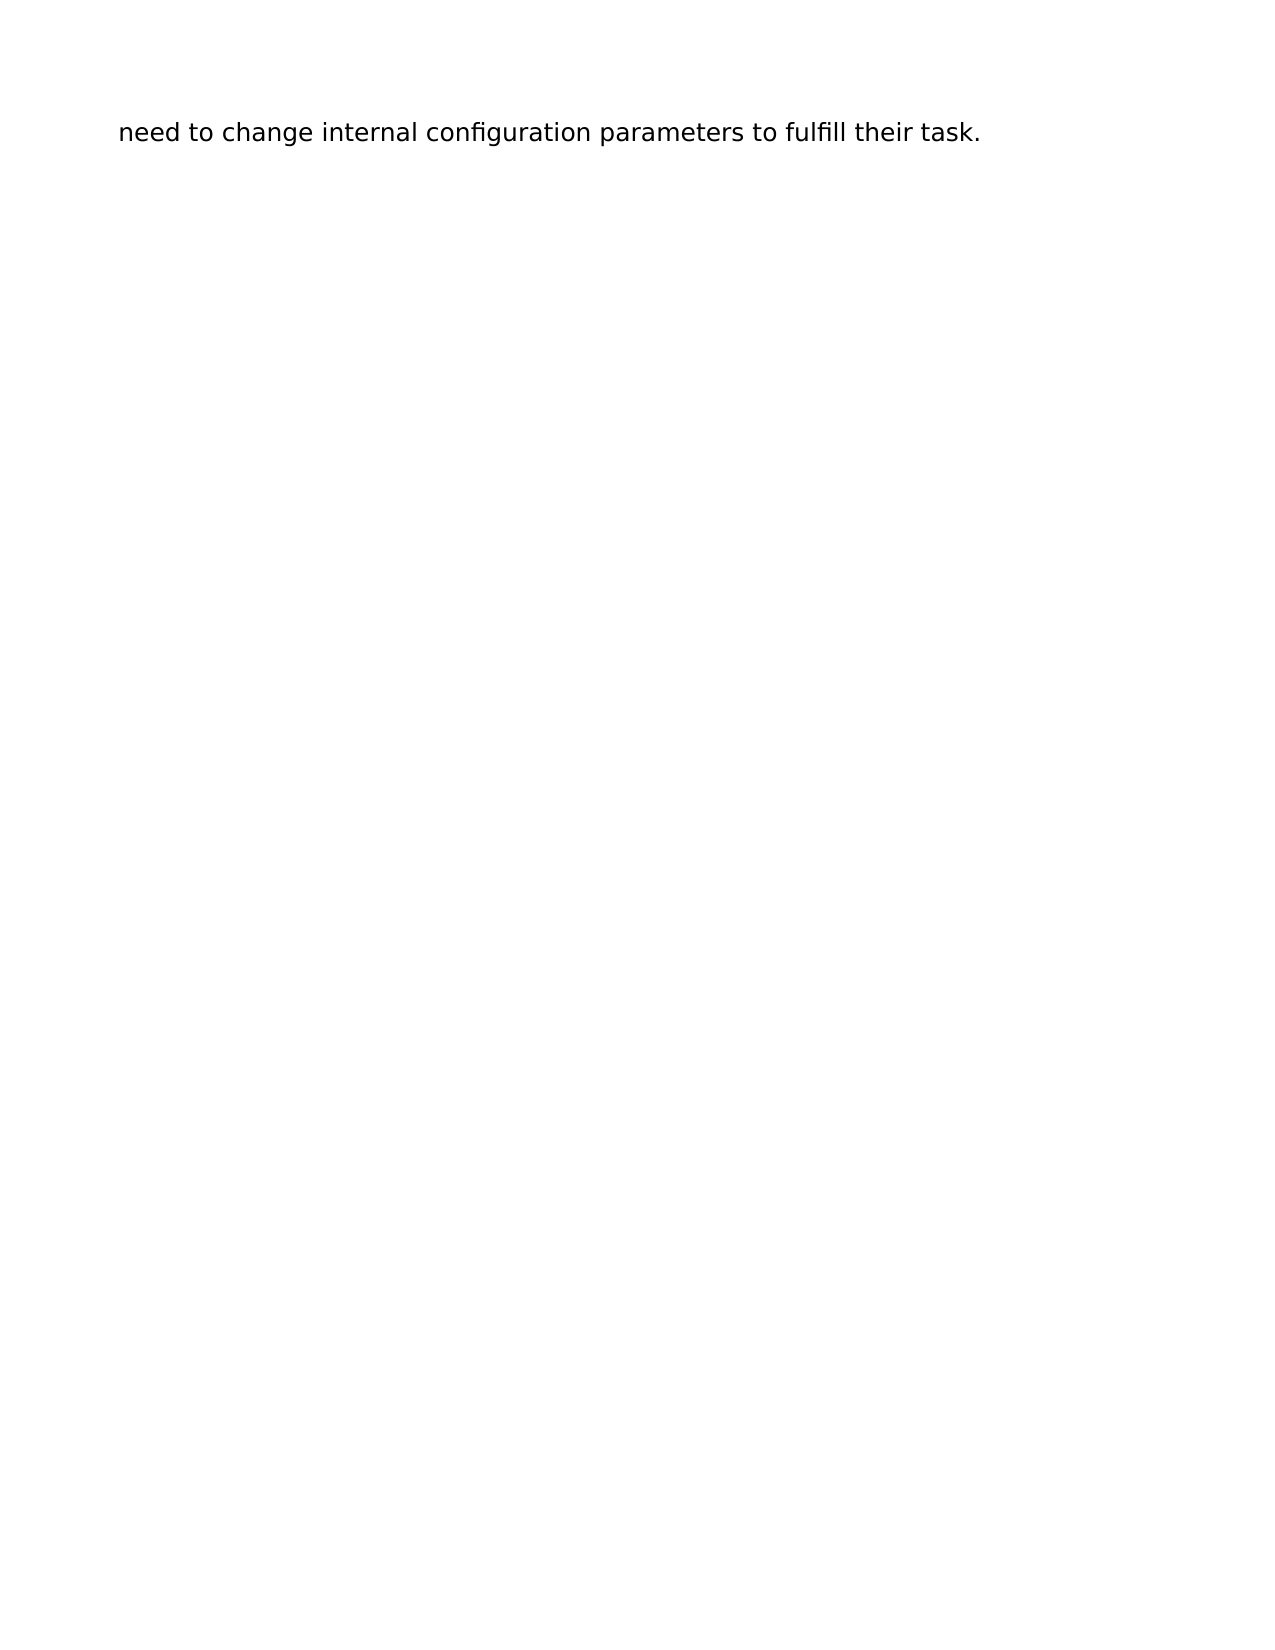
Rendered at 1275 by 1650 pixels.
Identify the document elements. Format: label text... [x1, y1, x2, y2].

text need to change internal configuration parameters to fulfill their task. [118, 118, 1157, 147]
